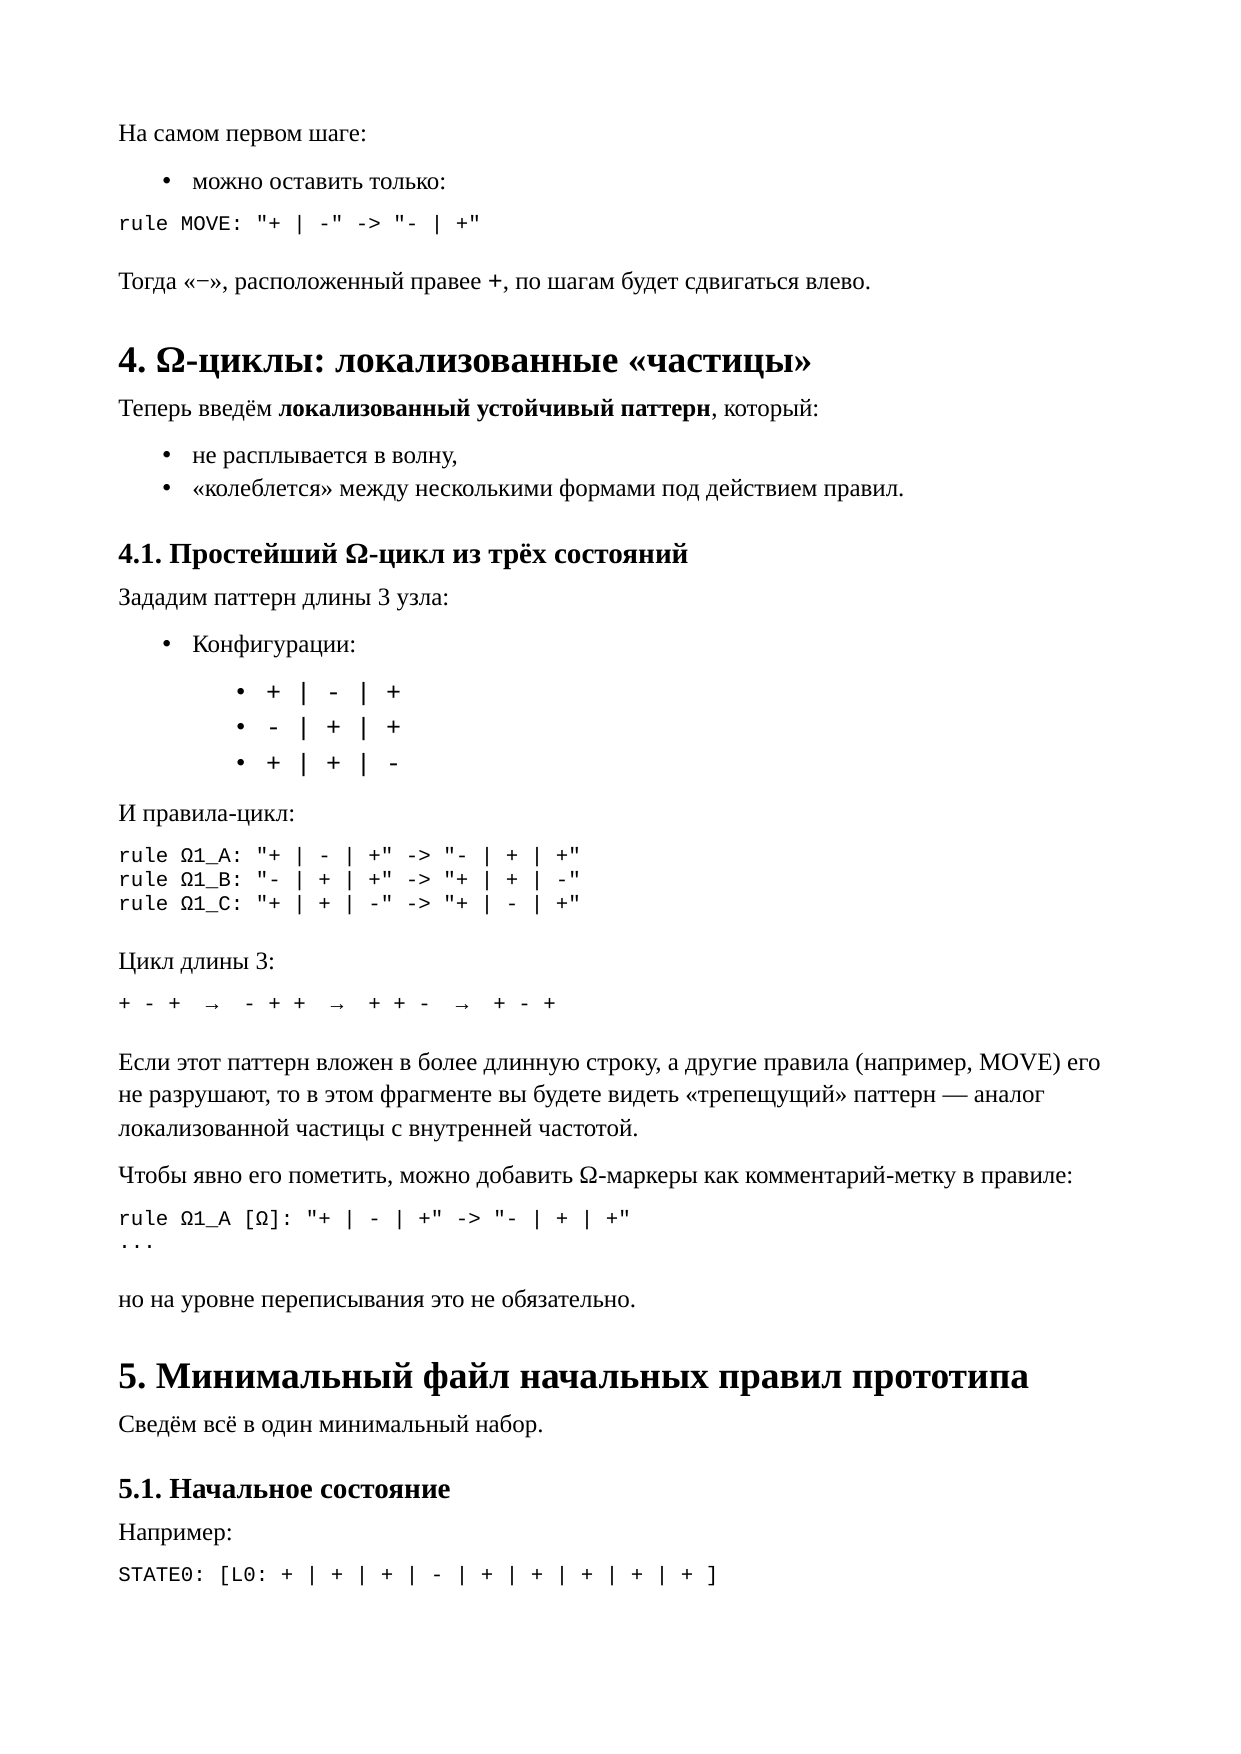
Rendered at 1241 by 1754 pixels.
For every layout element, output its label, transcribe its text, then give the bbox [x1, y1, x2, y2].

text На самом первом шаге: [118, 118, 1122, 147]
list + | + | - [236, 748, 1122, 779]
list + | - | + [236, 677, 1122, 708]
text rule Ω1_C: "+ | + | -" -> "+ | - | +" [118, 893, 1122, 916]
text Теперь введём локализованный устойчивый паттерн, который: [118, 393, 1122, 422]
text И правила‑цикл: [118, 798, 1122, 827]
text Сведём всё в один минимальный набор. [118, 1409, 1122, 1437]
text Чтобы явно его пометить, можно добавить Ω‑маркеры как комментарий‑метку в правиле: [118, 1160, 1122, 1189]
subtitle 5. Минимальный файл начальных правил прототипа [118, 1353, 1122, 1396]
text STATE0: [L0: + | + | + | - | + | + | + | + | + ] [118, 1564, 1122, 1588]
text rule Ω1_A [Ω]: "+ | - | +" -> "- | + | +" [118, 1208, 1122, 1231]
text Зададим паттерн длины 3 узла: [118, 582, 1122, 611]
list можно оставить только: [162, 166, 1122, 194]
list «колеблется» между несколькими формами под действием правил. [162, 473, 1122, 502]
text Если этот паттерн вложен в более длинную строку, а другие правила (например, MOVE) его не разрушают, то в этом фрагменте вы будете видеть «трепещущий» паттерн — аналог локализованной частицы с внутренней частотой. [118, 1047, 1122, 1141]
text ... [118, 1231, 1122, 1255]
text Цикл длины 3: [118, 946, 1122, 974]
subtitle 4. Ω‑циклы: локализованные «частицы» [118, 337, 1122, 380]
text но на уровне переписывания это не обязательно. [118, 1284, 1122, 1313]
text Например: [118, 1517, 1122, 1546]
text + - + → - + + → + + - → + - + [118, 993, 1122, 1017]
list Конфигурации: [162, 629, 1122, 658]
text rule Ω1_A: "+ | - | +" -> "- | + | +" [118, 845, 1122, 869]
subtitle 5.1. Начальное состояние [118, 1471, 1122, 1504]
subtitle 4.1. Простейший Ω‑цикл из трёх состояний [118, 536, 1122, 569]
text Тогда «−», расположенный правее +, по шагам будет сдвигаться влево. [118, 266, 1122, 297]
text rule Ω1_B: "- | + | +" -> "+ | + | -" [118, 869, 1122, 893]
list - | + | + [236, 712, 1122, 743]
text rule MOVE: "+ | -" -> "- | +" [118, 213, 1122, 237]
list не расплывается в волну, [162, 441, 1122, 469]
